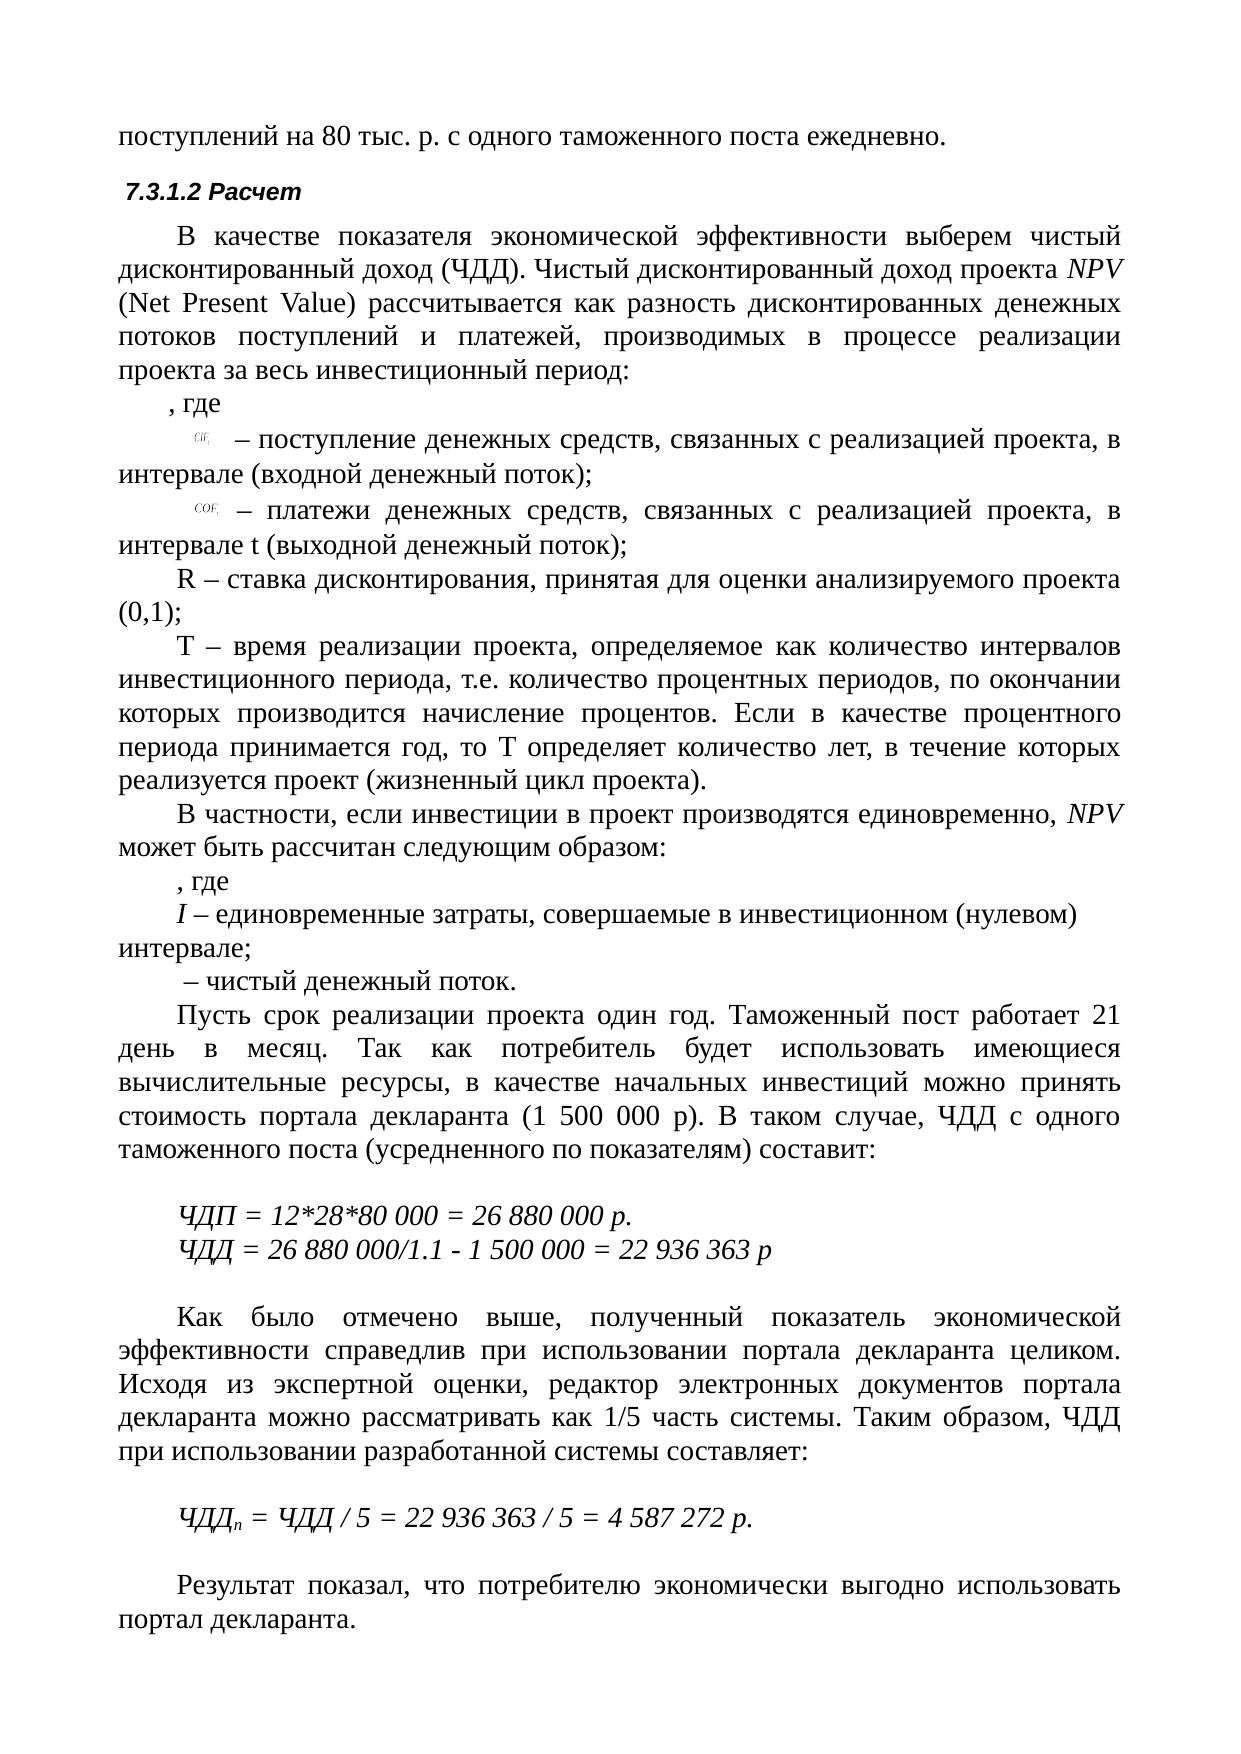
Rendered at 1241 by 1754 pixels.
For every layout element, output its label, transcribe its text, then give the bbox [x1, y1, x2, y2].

text – чистый денежный поток. [118, 963, 1122, 997]
subtitle Расчет [118, 177, 1122, 205]
text I – единовременные затраты, совершаемые в инвестиционном (нулевом) интервале; [118, 896, 1122, 963]
text Результат показал, что потребителю экономически выгодно использовать портал декларанта. [118, 1567, 1122, 1634]
text поступлений на 80 тыс. р. с одного таможенного поста ежедневно. [118, 118, 1122, 152]
text ЧДП = 12*28*80 000 = 26 880 000 р. [118, 1198, 1122, 1232]
text – платежи денежных средств, связанных с реализацией проекта, в интервале t (выходной денежный поток); [118, 490, 1122, 561]
text , где [118, 863, 1122, 896]
text T – время реализации проекта, определяемое как количество интервалов инвестиционного периода, т.е. количество процентных периодов, по окончании которых производится начисление процентов. Если в качестве процентного периода принимается год, то T определяет количество лет, в течение которых реализуется проект (жизненный цикл проекта). [118, 628, 1122, 796]
text ЧДД = 26 880 000/1.1 - 1 500 000 = 22 936 363 р [118, 1232, 1122, 1265]
text – поступление денежных средств, связанных с реализацией проекта, в интервале (входной денежный поток); [118, 419, 1122, 490]
text В качестве показателя экономической эффективности выберем чистый дисконтированный доход (ЧДД). Чистый дисконтированный доход проекта NPV (Net Present Value) рассчитывается как разность дисконтированных денежных потоков поступлений и платежей, производимых в процессе реализации проекта за весь инвестиционный период: [118, 218, 1122, 385]
text Пусть срок реализации проекта один год. Таможенный пост работает 21 день в месяц. Так как потребитель будет использовать имеющиеся вычислительные ресурсы, в качестве начальных инвестиций можно принять стоимость портала декларанта (1 500 000 р). В таком случае, ЧДД с одного таможенного поста (усредненного по показателям) составит: [118, 997, 1122, 1165]
text ЧДДп = ЧДД / 5 = 22 936 363 / 5 = 4 587 272 р. [118, 1500, 1122, 1534]
text В частности, если инвестиции в проект производятся единовременно, NPV может быть рассчитан следующим образом: [118, 796, 1122, 863]
text R – ставка дисконтирования, принятая для оценки анализируемого проекта (0,1); [118, 561, 1122, 628]
text Как было отмечено выше, полученный показатель экономической эффективности справедлив при использовании портала декларанта целиком. Исходя из экспертной оценки, редактор электронных документов портала декларанта можно рассматривать как 1/5 часть системы. Таким образом, ЧДД при использовании разработанной системы составляет: [118, 1299, 1122, 1467]
text , где [118, 385, 1122, 419]
